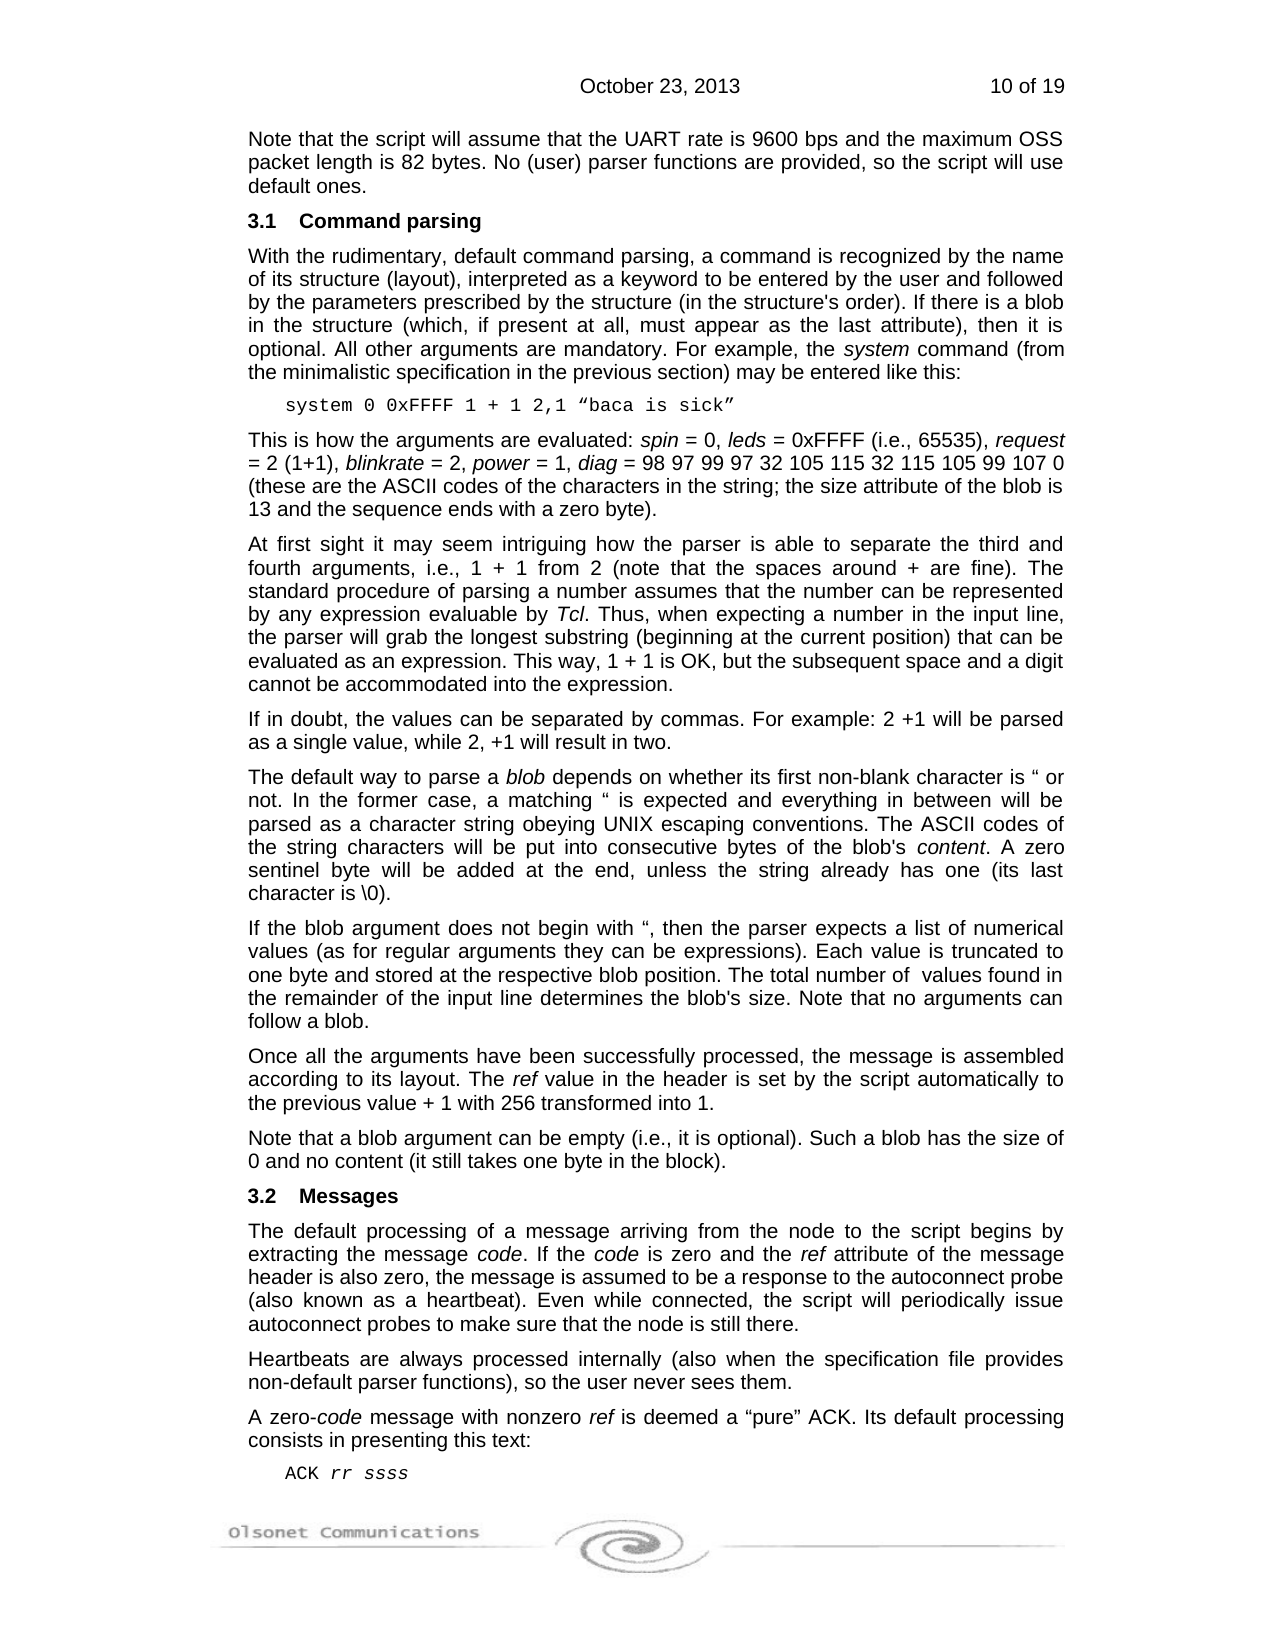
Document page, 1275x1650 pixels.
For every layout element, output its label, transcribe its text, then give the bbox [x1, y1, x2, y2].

text Note that the script will assume that the UART rate is 9600 bps and the maximum OSS packet length is 82 bytes. No (user) parser functions are provided, so the script will use default ones. [248, 128, 1065, 197]
text A zero-code message with nonzero ref is deemed a “pure” ACK. Its default processing consists in presenting this text: [248, 1406, 1065, 1452]
text This is how the arguments are evaluated: spin = 0, leds = 0xFFFF (i.e., 65535), request = 2 (1+1), blinkrate = 2, power = 1, diag = 98 97 99 97 32 105 115 32 115 105 99 107 0 (these are the ASCII codes of the characters in the string; the size attribute of the blob is 13 and the sequence ends with a zero byte). [248, 428, 1065, 521]
text ACK rr ssss [285, 1464, 1065, 1485]
text Heartbeats are always processed internally (also when the specification file provides non-default parser functions), so the user never sees them. [248, 1347, 1065, 1394]
text system 0 0xFFFF 1 + 1 2,1 “baca is sick” [285, 395, 1065, 417]
picture [210, 1504, 1065, 1596]
text Once all the arguments have been successfully processed, the message is assembled according to its layout. The ref value in the header is set by the script automatically to the previous value + 1 with 256 transformed into 1. [248, 1045, 1065, 1114]
subtitle Command parsing [247, 209, 1065, 232]
subtitle Messages [247, 1184, 1065, 1208]
text If in doubt, the values can be separated by commas. For example: 2 +1 will be parsed as a single value, while 2, +1 will result in two. [248, 707, 1065, 754]
text Note that a blob argument can be empty (i.e., it is optional). Such a blob has the size of 0 and no content (it still takes one byte in the block). [248, 1126, 1065, 1173]
text At first sight it may seem intriguing how the parser is able to separate the third and fourth arguments, i.e., 1 + 1 from 2 (note that the spaces around + are fine). The standard procedure of parsing a number assumes that the number can be represented by any expression evaluable by Tcl. Thus, when expecting a number in the input line, the parser will grab the longest substring (beginning at the current position) that can be evaluated as an expression. This way, 1 + 1 is OK, but the subsequent space and a digit cannot be accommodated into the expression. [248, 533, 1065, 696]
text The default processing of a message arriving from the node to the script begins by extracting the message code. If the code is zero and the ref attribute of the message header is also zero, the message is assumed to be a response to the autoconnect probe (also known as a heartbeat). Even while connected, the script will periodically issue autoconnect probes to make sure that the node is still there. [248, 1219, 1065, 1336]
text With the rudimentary, default command parsing, a command is recognized by the name of its structure (layout), interpreted as a keyword to be entered by the user and followed by the parameters prescribed by the structure (in the structure's order). If there is a blob in the structure (which, if present at all, must appear as the last attribute), then it is optional. All other arguments are mandatory. For example, the system command (from the minimalistic specification in the previous section) may be entered like this: [248, 244, 1065, 383]
text The default way to parse a blob depends on whether its first non-blank character is “ or not. In the former case, a matching “ is expected and everything in between will be parsed as a character string obeying UNIX escaping conventions. The ASCII codes of the string characters will be put into consecutive bytes of the blob's content. A zero sentinel byte will be added at the end, unless the string already has one (its last character is \0). [248, 766, 1065, 905]
text If the blob argument does not begin with “, then the parser expects a list of numerical values (as for regular arguments they can be expressions). Each value is truncated to one byte and stored at the respective blob position. The total number of values found in the remainder of the input line determines the blob's size. Note that no arguments can follow a blob. [248, 917, 1065, 1033]
